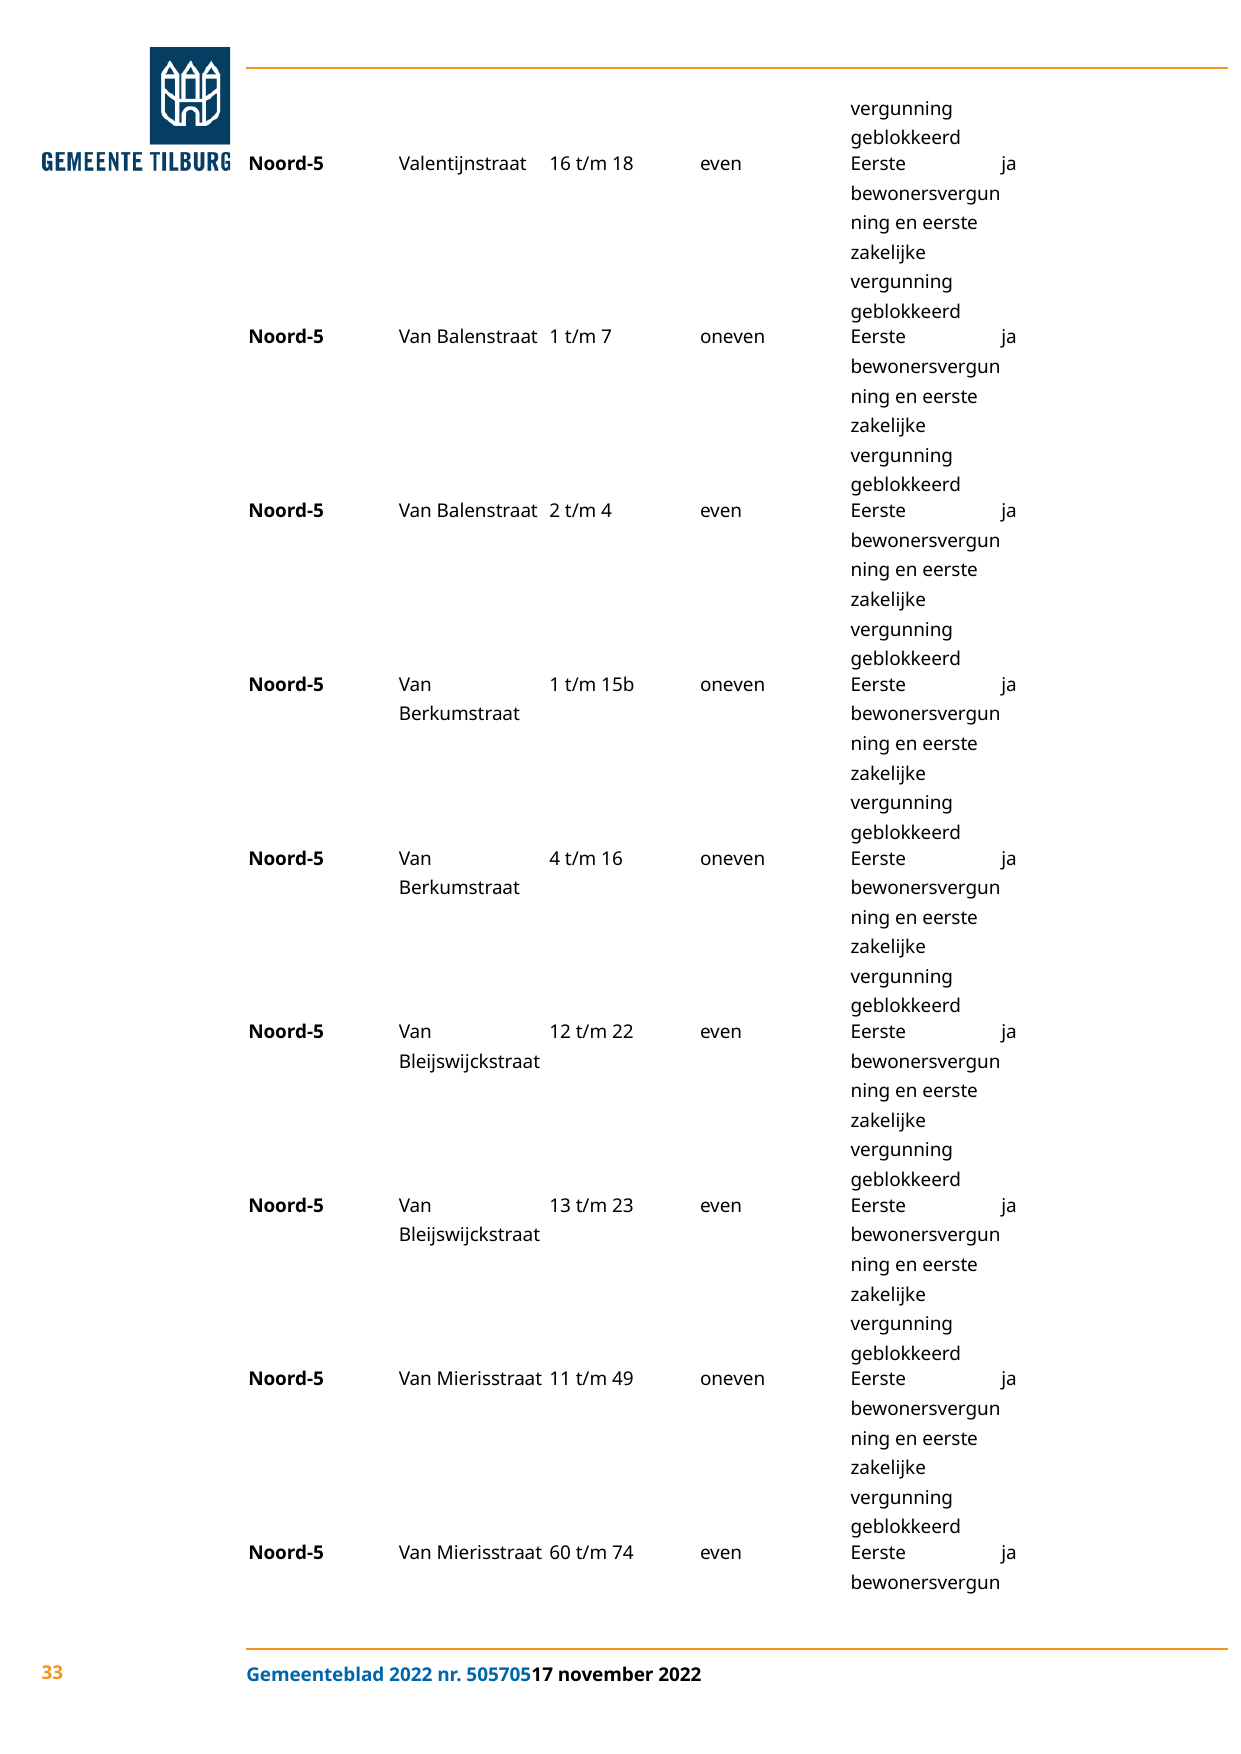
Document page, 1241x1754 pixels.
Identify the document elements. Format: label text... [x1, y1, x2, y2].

table_cell vergunning geblokkeerd [850, 95, 1001, 150]
table_cell 11 t/m 49 [549, 1366, 700, 1539]
table_cell Eerste bewonersvergunning en eerste zakelijke vergunning geblokkeerd [850, 1366, 1001, 1539]
table_cell ja [1001, 1018, 1152, 1192]
table_cell Eerste bewonersvergunning en eerste zakelijke vergunning geblokkeerd [850, 1192, 1001, 1366]
table_cell 13 t/m 23 [549, 1192, 700, 1366]
table_cell 1 t/m 7 [549, 324, 700, 497]
table_cell Van Mierisstraat [399, 1366, 549, 1539]
table_cell even [700, 1018, 850, 1192]
table_cell ja [1001, 324, 1152, 497]
table_cell 2 t/m 4 [549, 498, 700, 671]
table_cell Eerste bewonersvergunning en eerste zakelijke vergunning geblokkeerd [850, 150, 1001, 324]
table_cell ja [1001, 671, 1152, 845]
table_cell oneven [700, 671, 850, 845]
table_cell Eerste bewonersvergunning en eerste zakelijke vergunning geblokkeerd [850, 1018, 1001, 1192]
table_cell even [700, 1192, 850, 1366]
table_cell 4 t/m 16 [549, 845, 700, 1018]
table_cell Van Balenstraat [399, 498, 549, 671]
table_cell even [700, 498, 850, 671]
table_cell even [700, 1539, 850, 1594]
table_cell Van Berkumstraat [399, 845, 549, 1018]
table_cell ja [1001, 1539, 1152, 1594]
table_cell Eerste bewonersvergunning en eerste zakelijke vergunning geblokkeerd [850, 671, 1001, 845]
table_cell Noord-5 [248, 498, 398, 671]
table_cell 16 t/m 18 [549, 150, 700, 324]
table_cell Noord-5 [248, 1539, 398, 1594]
table_cell Eerste bewonersvergunning en eerste zakelijke vergunning geblokkeerd [850, 845, 1001, 1018]
table_cell Van Mierisstraat [399, 1539, 549, 1594]
table_cell oneven [700, 324, 850, 497]
table_cell Van Bleijswijckstraat [399, 1192, 549, 1366]
table_cell Van Berkumstraat [399, 671, 549, 845]
table_cell Noord-5 [248, 1018, 398, 1192]
table_cell ja [1001, 1366, 1152, 1539]
table_cell Noord-5 [248, 150, 398, 324]
table_cell oneven [700, 845, 850, 1018]
table_cell Eerste bewonersvergun [850, 1539, 1001, 1594]
table_cell 12 t/m 22 [549, 1018, 700, 1192]
table_cell 1 t/m 15b [549, 671, 700, 845]
table_cell [700, 95, 850, 150]
table_cell [399, 95, 549, 150]
table_cell Eerste bewonersvergunning en eerste zakelijke vergunning geblokkeerd [850, 324, 1001, 497]
table_cell 60 t/m 74 [549, 1539, 700, 1594]
table_cell Noord-5 [248, 324, 398, 497]
table_cell ja [1001, 498, 1152, 671]
table_cell Noord-5 [248, 671, 398, 845]
table_cell Valentijnstraat [399, 150, 549, 324]
table_cell Noord-5 [248, 845, 398, 1018]
table_cell ja [1001, 845, 1152, 1018]
table_cell [549, 95, 700, 150]
table_cell ja [1001, 150, 1152, 324]
table_cell [1001, 95, 1152, 150]
table_cell [248, 95, 398, 150]
table_cell oneven [700, 1366, 850, 1539]
table_cell even [700, 150, 850, 324]
table_cell Noord-5 [248, 1366, 398, 1539]
table_cell Noord-5 [248, 1192, 398, 1366]
table_cell ja [1001, 1192, 1152, 1366]
table_cell Van Bleijswijckstraat [399, 1018, 549, 1192]
table_cell Van Balenstraat [399, 324, 549, 497]
picture [41, 47, 231, 172]
table_cell Eerste bewonersvergunning en eerste zakelijke vergunning geblokkeerd [850, 498, 1001, 671]
